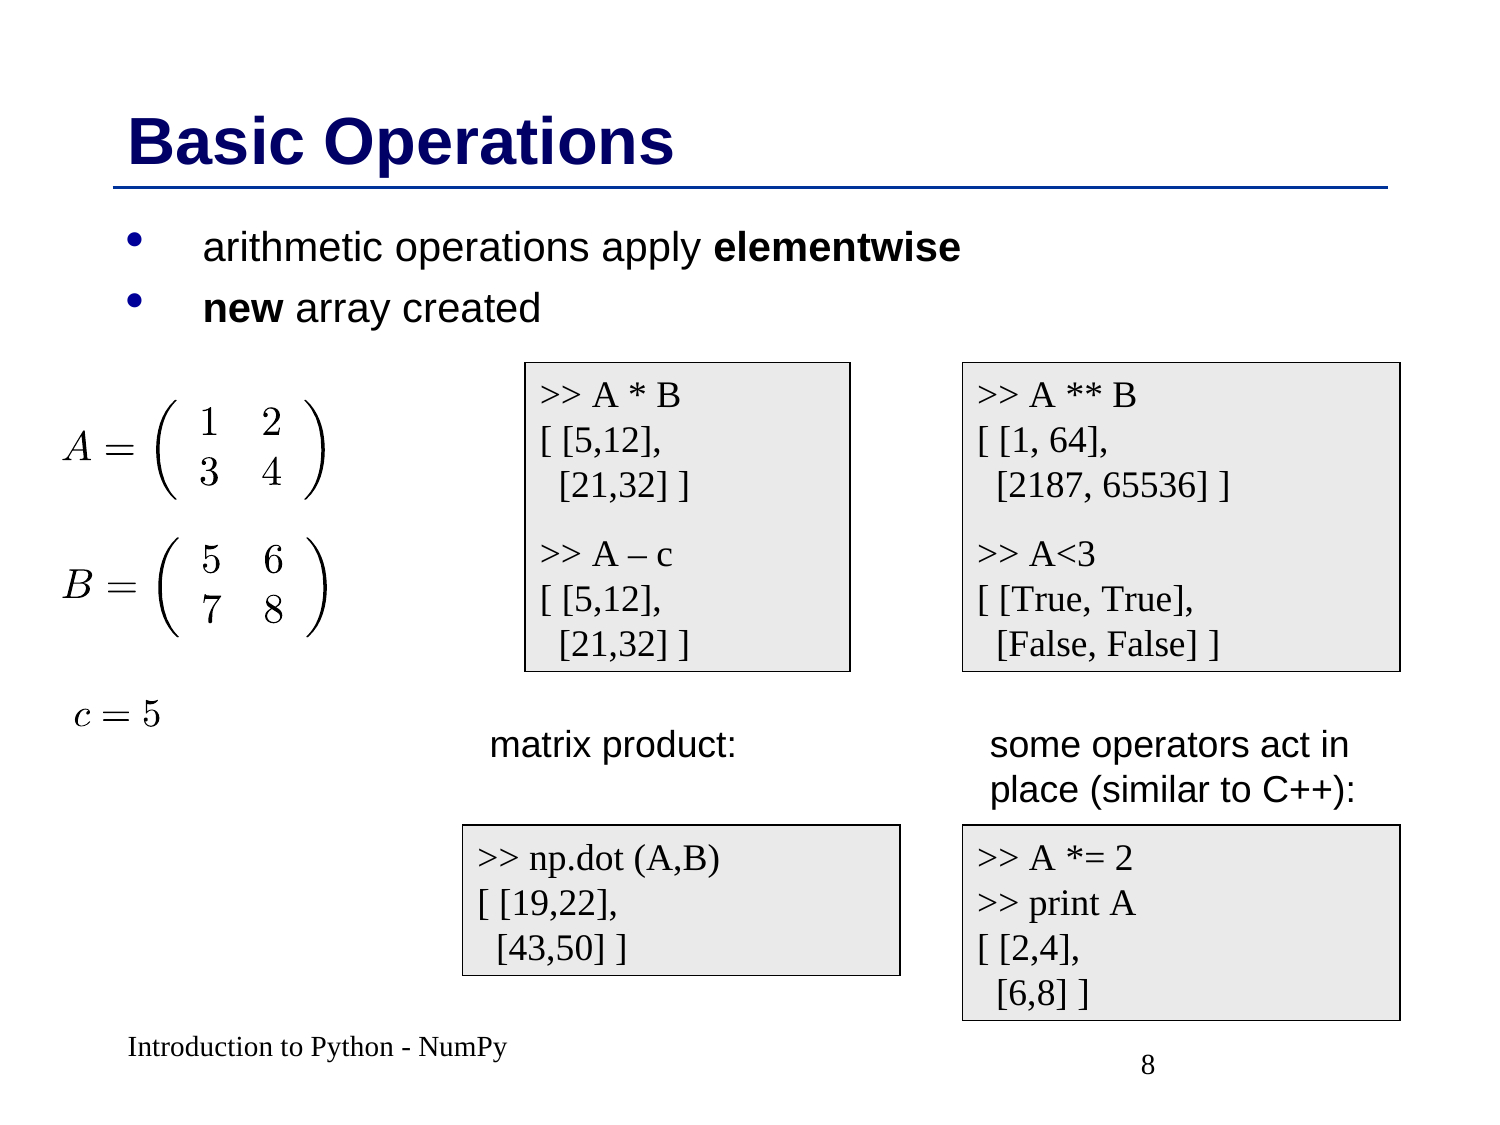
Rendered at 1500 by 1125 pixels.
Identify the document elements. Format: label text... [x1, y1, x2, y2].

text_box >> A * B [ [5,12], [21,32] ] >> A – c [ [5,12], [21,32] ] [524, 362, 850, 672]
text_box matrix product: [474, 712, 901, 773]
text_box [263, 407, 280, 435]
text_box [200, 457, 218, 486]
text_box [304, 399, 325, 500]
text_box [202, 407, 217, 435]
text_box Introduction to Python - NumPy [112, 1025, 501, 1101]
text_box [158, 537, 179, 638]
text_box [62, 430, 92, 461]
text_box [156, 399, 177, 500]
title Basic Operations [112, 89, 1388, 186]
text_box [265, 594, 283, 624]
text_box >> A ** B [ [1, 64], [2187, 65536] ] >> A<3 [ [True, True], [False, False] ] [962, 362, 1401, 672]
text_box [203, 544, 220, 574]
text_box >> np.dot (A,B) [ [19,22], [43,50] ] [462, 824, 901, 976]
text_box [262, 456, 281, 485]
text_box some operators act in place (similar to C++): [974, 712, 1401, 818]
text_box >> A *= 2 >> print A [ [2,4], [6,8] ] [962, 824, 1401, 1021]
text_box [74, 708, 91, 727]
text_box [265, 544, 283, 574]
text_box [306, 537, 327, 638]
text_box 8 [1074, 1025, 1388, 1101]
text_box [143, 699, 160, 727]
list arithmetic operations apply elementwise new array created [112, 212, 1438, 963]
text_box [62, 569, 93, 598]
text_box [203, 594, 222, 624]
